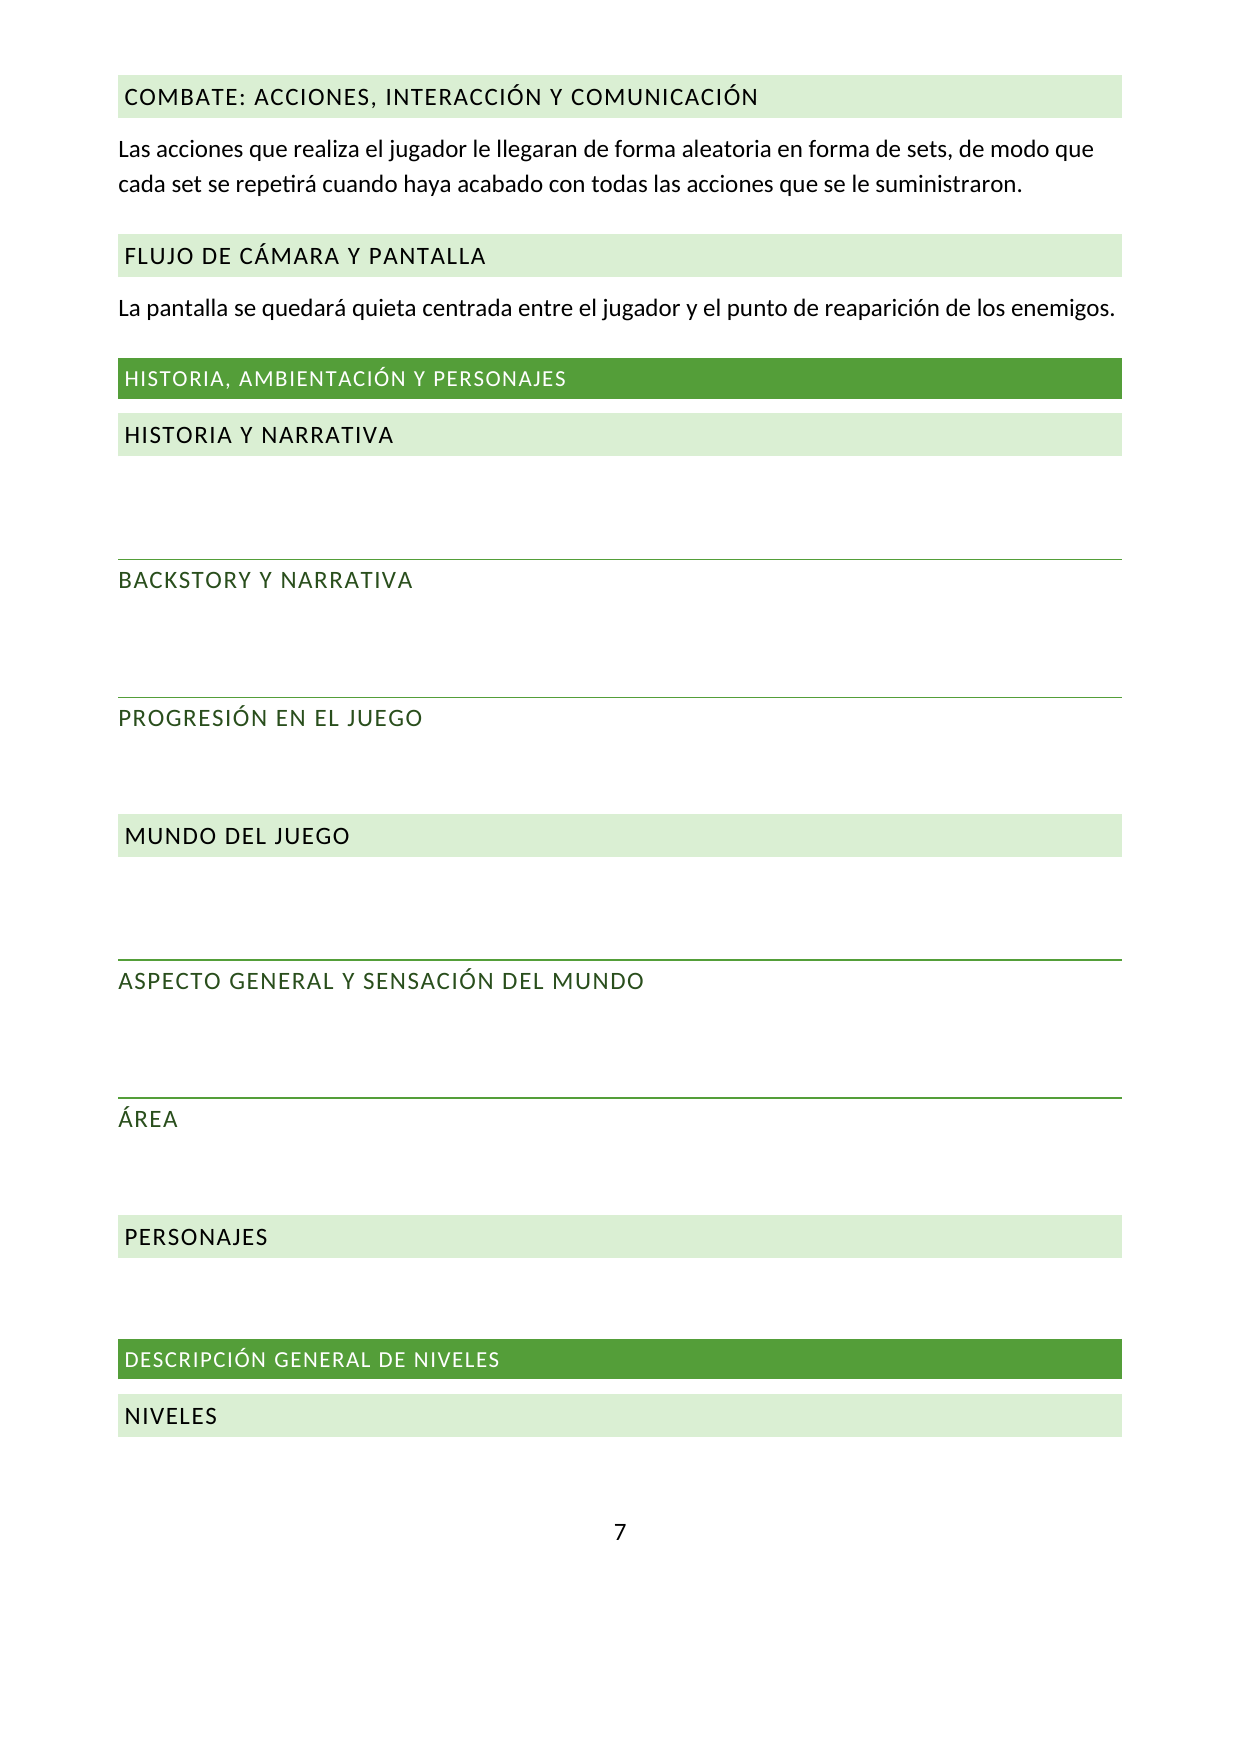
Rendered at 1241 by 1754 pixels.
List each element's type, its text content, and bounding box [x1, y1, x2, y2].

text Las acciones que realiza el jugador le llegaran de forma aleatoria en forma de sets, de modo que cada set se repetirá cuando haya acabado con todas las acciones que se le suministraron. [118, 133, 1122, 198]
subtitle Mundo del juego [124, 820, 1116, 851]
subtitle Aspecto general y sensación del mundo [118, 961, 1122, 995]
subtitle Área [118, 1099, 1122, 1133]
subtitle Descripción General de Niveles [124, 1345, 1116, 1373]
subtitle Historia y Narrativa [124, 420, 1116, 450]
subtitle Progresión en el juego [118, 698, 1122, 733]
subtitle Flujo de Cámara y Pantalla [124, 240, 1116, 271]
subtitle Niveles [124, 1400, 1116, 1431]
text La pantalla se quedará quieta centrada entre el jugador y el punto de reaparición de los enemigos. [118, 292, 1122, 323]
subtitle Historia, Ambientación y Personajes [124, 365, 1116, 393]
subtitle Combate: Acciones, Interacción y Comunicación [124, 81, 1116, 112]
subtitle Backstory y narrativa [118, 560, 1122, 595]
subtitle Personajes [124, 1221, 1116, 1251]
